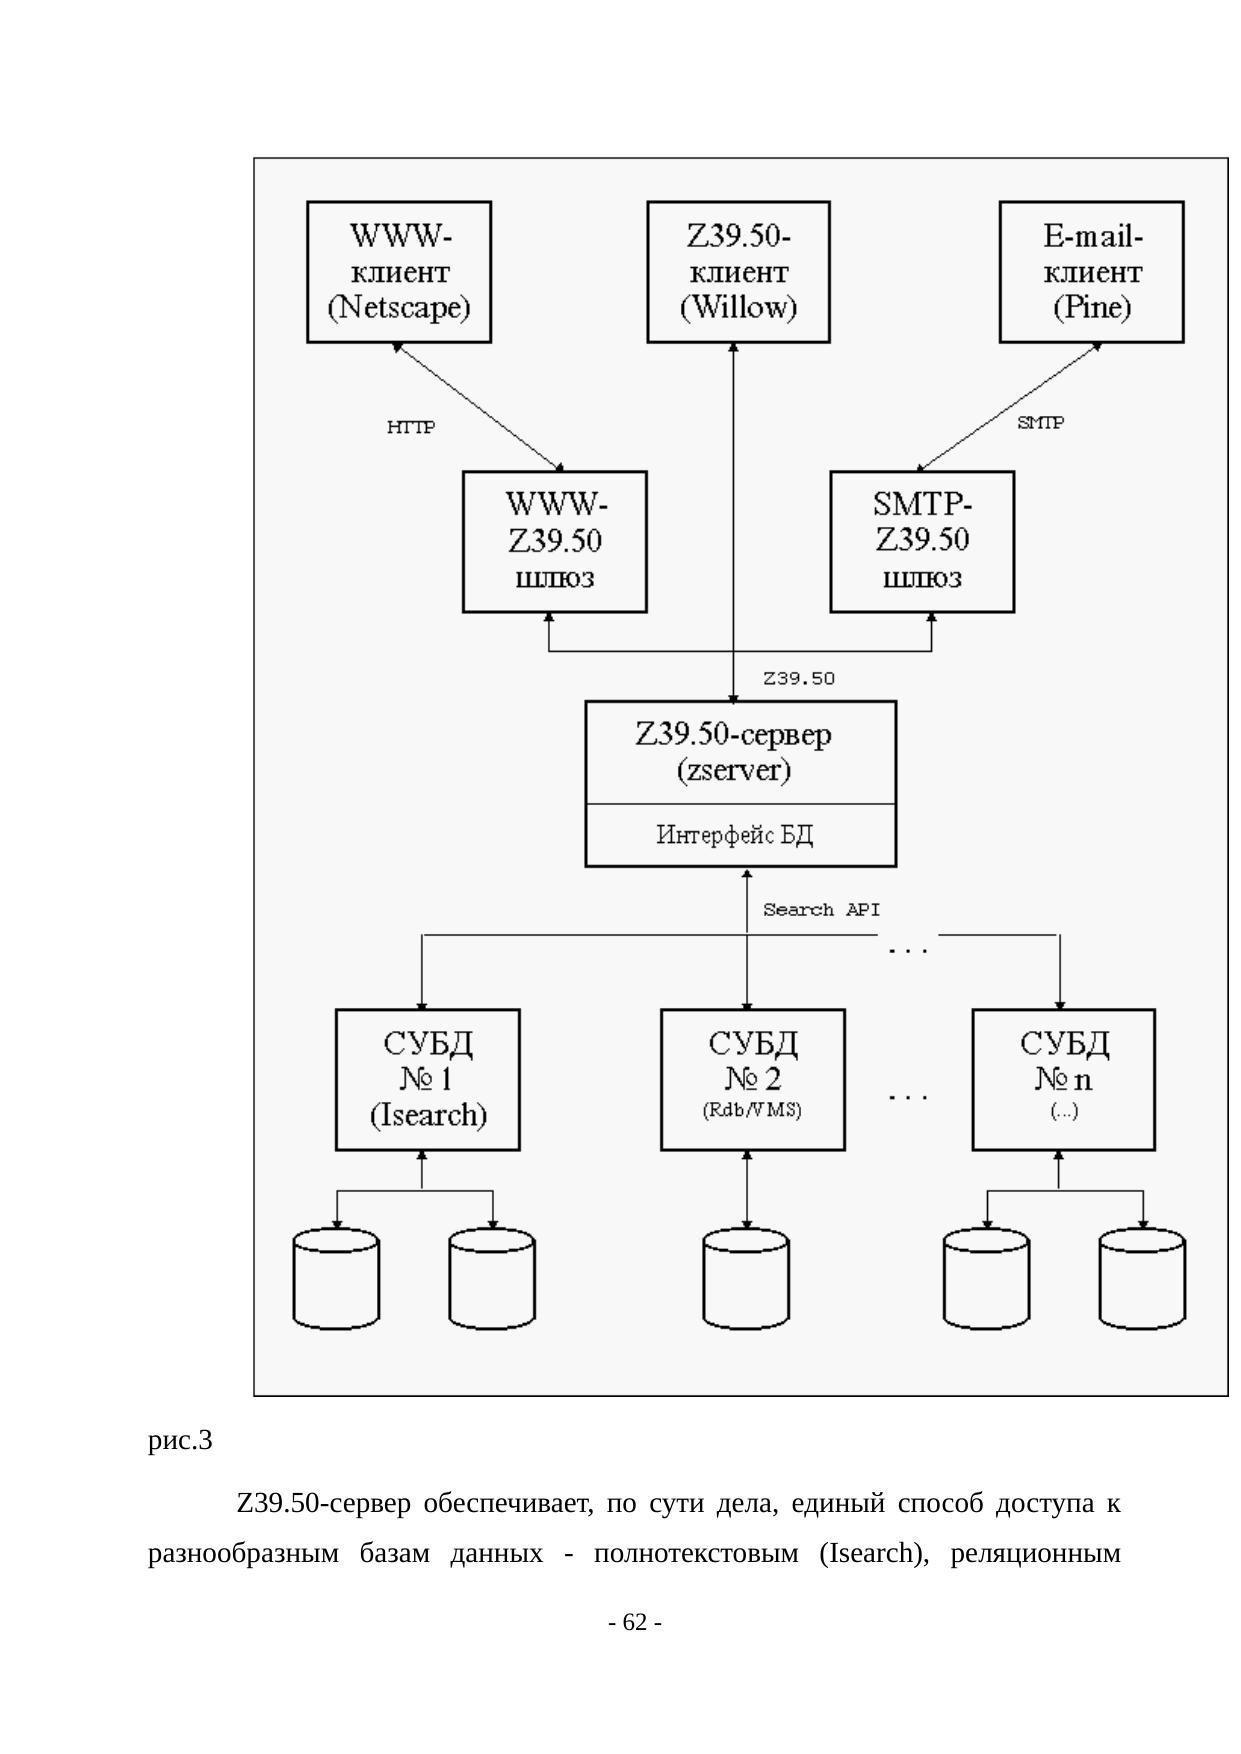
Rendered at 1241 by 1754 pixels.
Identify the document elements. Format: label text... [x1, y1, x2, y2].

text Z39.50-сервер обеспечивает, по сути дела, единый способ доступа к разнообразным базам данных - полнотекстовым (Isearch), реляционным [148, 1485, 1122, 1569]
text рис.3 [148, 148, 1240, 1456]
picture [252, 156, 1229, 1397]
